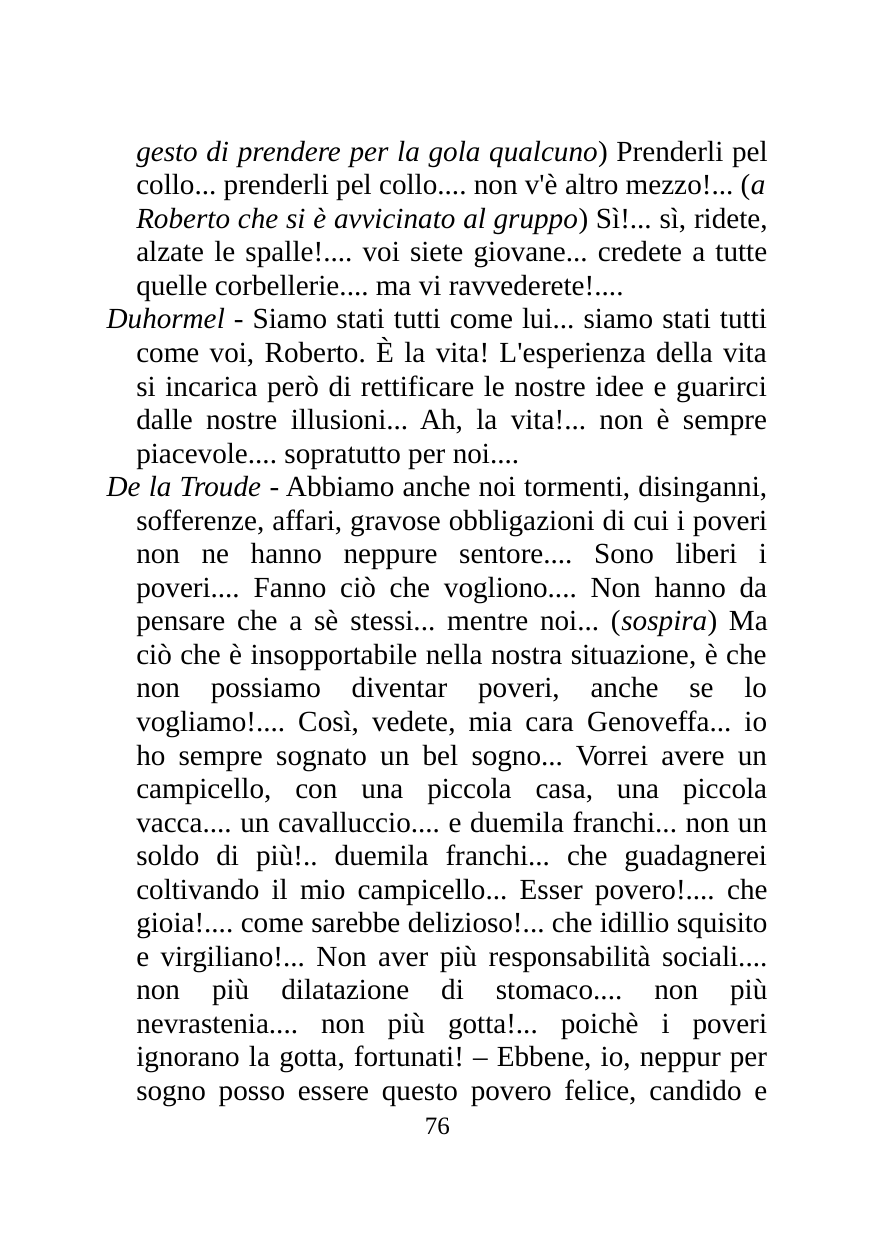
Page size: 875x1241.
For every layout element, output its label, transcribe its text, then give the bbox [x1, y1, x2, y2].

text De la Troude - Abbiamo anche noi tormenti, disinganni, sofferenze, affari, gravose obbligazioni di cui i poveri non ne hanno neppure sentore.... Sono liberi i poveri.... Fanno ciò che vogliono.... Non hanno da pensare che a sè stessi... mentre noi... (sospira) Ma ciò che è insopportabile nella nostra situazione, è che non possiamo diventar poveri, anche se lo vogliamo!.... Così, vedete, mia cara Genoveffa... io ho sempre sognato un bel sogno... Vorrei avere un campicello, con una piccola casa, una piccola vacca.... un cavalluccio.... e duemila franchi... non un soldo di più!.. duemila franchi... che guadagnerei coltivando il mio campicello... Esser povero!.... che gioia!.... come sarebbe delizioso!... che idillio squisito e virgiliano!... Non aver più responsabilità sociali.... non più dilatazione di stomaco.... non più nevrastenia.... non più gotta!... poichè i poveri ignorano la gotta, fortunati! – Ebbene, io, neppur per sogno posso essere questo povero felice, candido e [106, 469, 768, 1107]
text Duhormel - Siamo stati tutti come lui... siamo stati tutti come voi, Roberto. È la vita! L'esperienza della vita si incarica però di rettificare le nostre idee e guarirci dalle nostre illusioni... Ah, la vita!... non è sempre piacevole.... sopratutto per noi.... [106, 302, 768, 469]
text gesto di prendere per la gola qualcuno) Prenderli pel collo... prenderli pel collo.... non v'è altro mezzo!... (a Roberto che si è avvicinato al gruppo) Sì!... sì, ridete, alzate le spalle!.... voi siete giovane... credete a tutte quelle corbellerie.... ma vi ravvederete!.... [106, 134, 768, 302]
